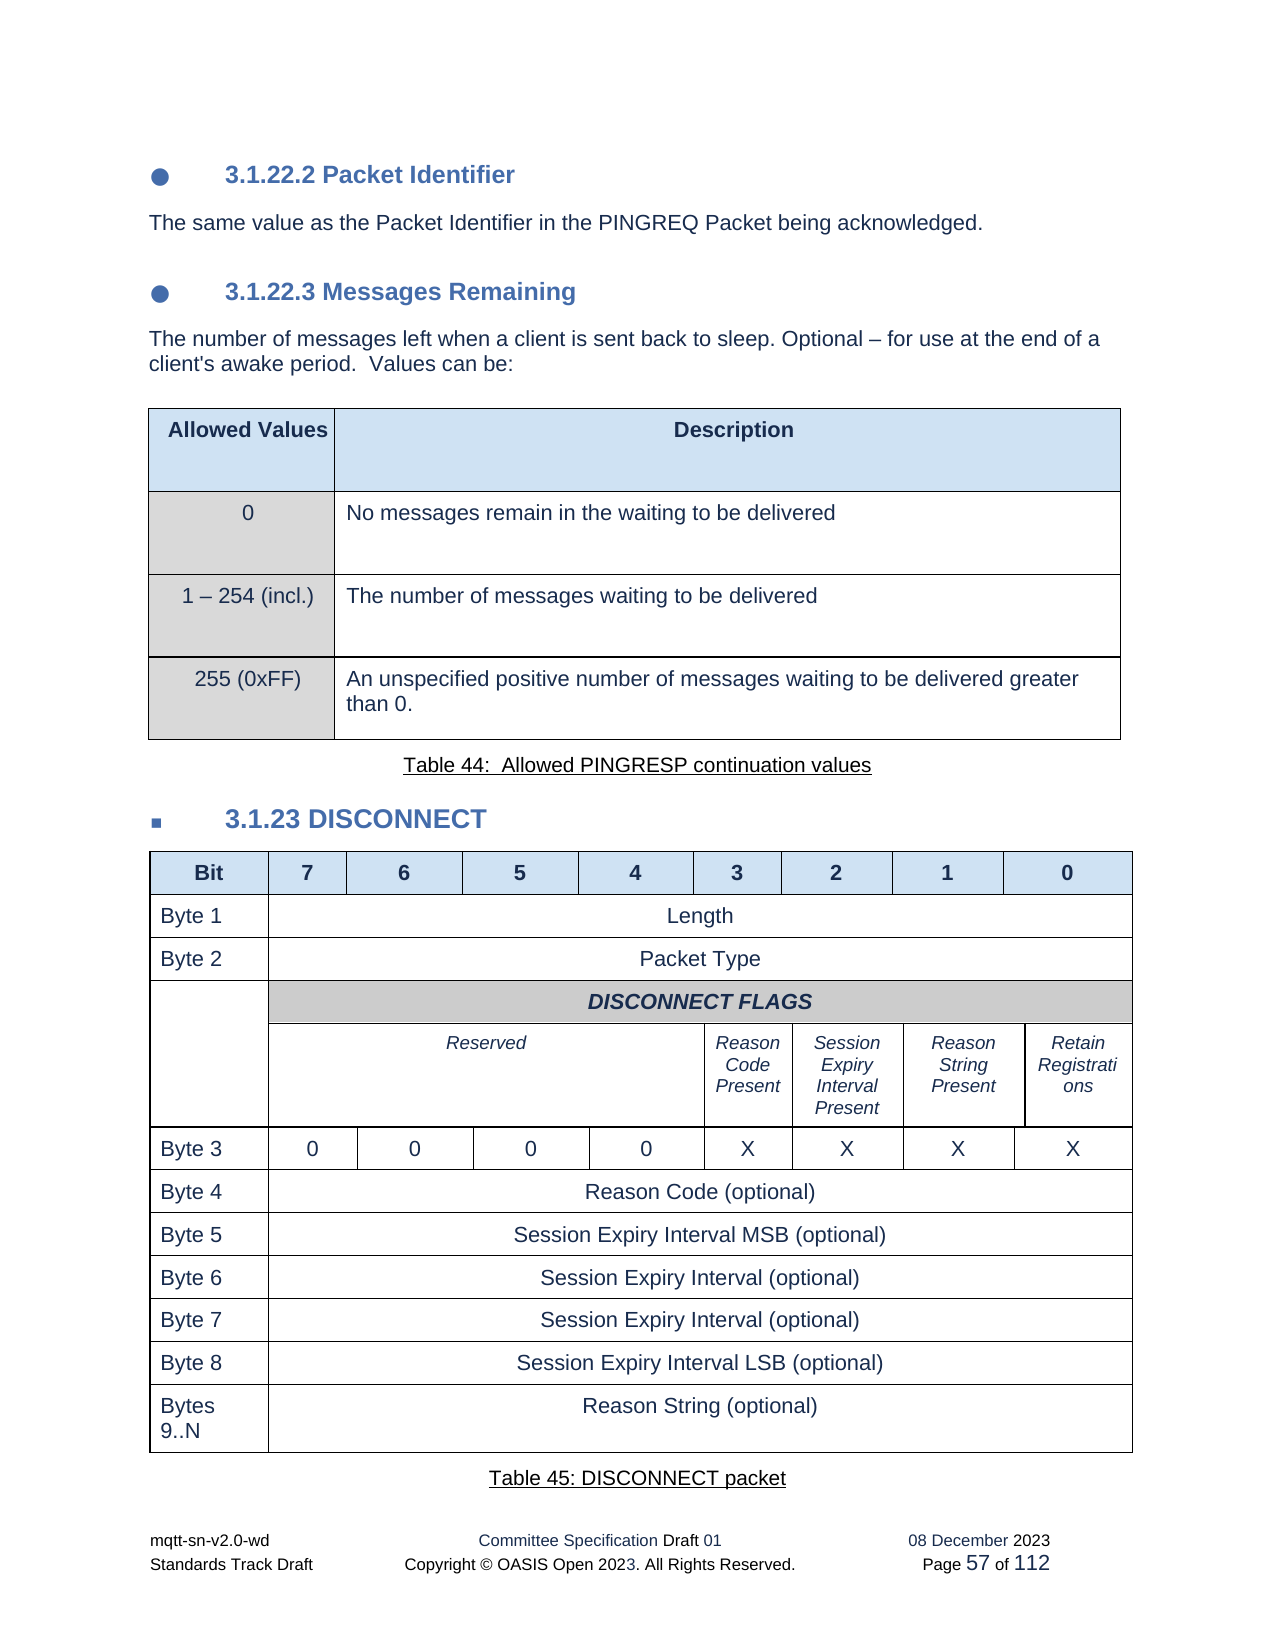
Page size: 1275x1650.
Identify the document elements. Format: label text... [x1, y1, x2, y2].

subtitle 3.1.22.3 Messages Remaining [150, 266, 1124, 313]
table_header Bit [151, 852, 268, 894]
table_header Description [335, 409, 1120, 491]
table_cell Byte 7 [151, 1299, 268, 1341]
table_cell X [705, 1128, 792, 1169]
table_cell X [793, 1128, 903, 1169]
table_header 4 [579, 852, 693, 894]
table_header 5 [463, 852, 578, 894]
table_cell X [904, 1128, 1014, 1169]
table_header 2 [782, 852, 892, 894]
table_header 3 [694, 852, 781, 894]
table_cell 255 (0xFF) [149, 658, 334, 739]
table_cell An unspecified positive number of messages waiting to be delivered greater than 0. [335, 658, 1120, 739]
table_cell [151, 981, 268, 1126]
table_cell Session Expiry Interval (optional) [269, 1256, 1132, 1298]
text The number of messages left when a client is sent back to sleep. Optional – for use at the end of a client's awake period. Values can be: [148, 326, 1124, 376]
table_cell Session Expiry Interval Present [793, 1024, 903, 1126]
table_cell Byte 3 [151, 1128, 268, 1169]
subtitle 3.1.22.2 Packet Identifier [150, 150, 1124, 197]
table_cell Byte 8 [151, 1342, 268, 1384]
table_cell Length [269, 895, 1132, 937]
table_cell DISCONNECT FLAGS [269, 981, 1132, 1022]
text Table 44: Allowed PINGRESP continuation values [150, 753, 1125, 777]
table_header Allowed Values [149, 409, 334, 491]
table_cell Session Expiry Interval (optional) [269, 1299, 1132, 1341]
table_cell 0 [590, 1128, 704, 1169]
table_cell Session Expiry Interval LSB (optional) [269, 1342, 1132, 1384]
table_cell 0 [358, 1128, 473, 1169]
table_cell Byte 1 [151, 895, 268, 937]
table_cell Reserved [269, 1024, 704, 1126]
table_cell 1 – 254 (incl.) [149, 575, 334, 656]
table_header 1 [893, 852, 1003, 894]
table_cell 0 [474, 1128, 589, 1169]
table_cell X [1015, 1128, 1132, 1169]
table_cell Byte 2 [151, 938, 268, 979]
table_cell No messages remain in the waiting to be delivered [335, 492, 1120, 574]
table_cell Byte 4 [151, 1170, 268, 1212]
table_cell Reason String Present [904, 1024, 1024, 1126]
table_cell Reason Code Present [705, 1024, 792, 1126]
table_cell Reason String (optional) [269, 1385, 1132, 1452]
table_cell Bytes 9..N [151, 1385, 268, 1452]
table_cell Byte 5 [151, 1213, 268, 1255]
table_header 7 [269, 852, 346, 894]
table_cell Retain Registrations [1026, 1024, 1132, 1126]
table_header 6 [347, 852, 462, 894]
table_cell Session Expiry Interval MSB (optional) [269, 1213, 1132, 1255]
text The same value as the Packet Identifier in the PINGREQ Packet being acknowledged. [148, 209, 1124, 235]
table_cell Reason Code (optional) [269, 1170, 1132, 1212]
subtitle 3.1.23 DISCONNECT [150, 801, 1124, 840]
table_cell Byte 6 [151, 1256, 268, 1298]
table_cell The number of messages waiting to be delivered [335, 575, 1120, 656]
table_cell 0 [269, 1128, 357, 1169]
table_header 0 [1004, 852, 1132, 894]
table_cell Packet Type [269, 938, 1132, 979]
table_cell 0 [149, 492, 334, 574]
text Table 45: DISCONNECT packet [150, 1466, 1125, 1489]
